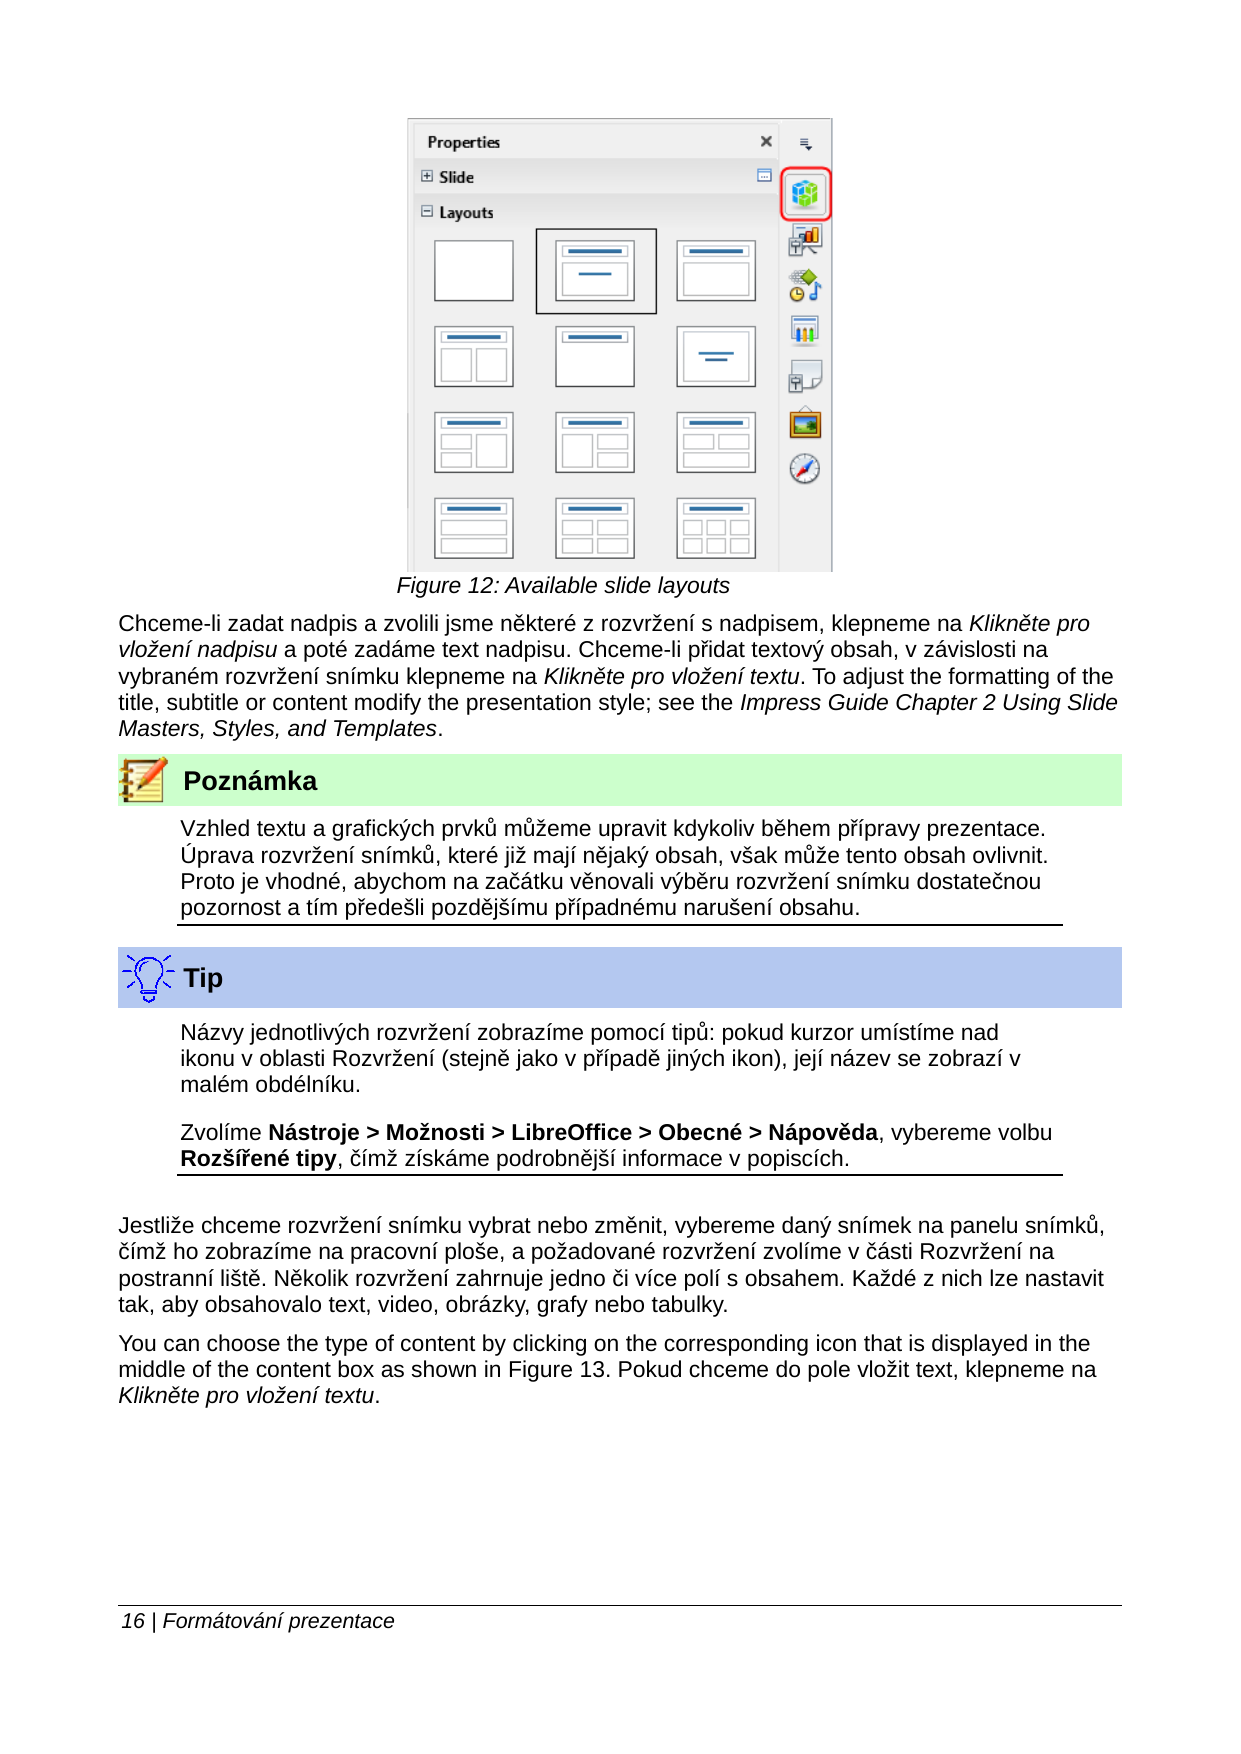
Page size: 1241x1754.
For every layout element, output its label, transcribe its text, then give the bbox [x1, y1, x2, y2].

picture [407, 118, 833, 572]
text Zvolíme Nástroje > Možnosti > LibreOffice > Obecné > Nápověda, vybereme volbu Rozšířené tipy, čímž získáme podrobnější informace v popiscích. [177, 1116, 1063, 1174]
text Figure 12: Available slide layouts [396, 572, 844, 598]
text You can choose the type of content by clicking on the corresponding icon that is displayed in the middle of the content box as shown in Figure 13. Pokud chceme do pole vložit text, klepneme na Klikněte pro vložení textu. [118, 1330, 1122, 1409]
subtitle Poznámka [118, 754, 1122, 806]
text Názvy jednotlivých rozvržení zobrazíme pomocí tipů: pokud kurzor umístíme nad ikonu v oblasti Rozvržení (stejně jako v případě jiných ikon), její název se zobrazí v malém obdélníku. [177, 1016, 1063, 1098]
picture [119, 947, 179, 1007]
text Chceme-li zadat nadpis a zvolili jsme některé z rozvržení s nadpisem, klepneme na Klikněte pro vložení nadpisu a poté zadáme text nadpisu. Chceme-li přidat textový obsah, v závislosti na vybraném rozvržení snímku klepneme na Klikněte pro vložení textu. To adjust the formatting of the title, subtitle or content modify the presentation style; see the Impress Guide Chapter 2 Using Slide Masters, Styles, and Templates. [118, 610, 1122, 742]
text Vzhled textu a grafických prvků můžeme upravit kdykoliv během přípravy prezentace. Úprava rozvržení snímků, které již mají nějaký obsah, však může tento obsah ovlivnit. Proto je vhodné, abychom na začátku věnovali výběru rozvržení snímku dostatečnou pozornost a tím předešli pozdějšímu případnému narušení obsahu. [177, 812, 1063, 924]
picture [119, 755, 170, 806]
subtitle Tip [118, 947, 1122, 1008]
text Jestliže chceme rozvržení snímku vybrat nebo změnit, vybereme daný snímek na panelu snímků, čímž ho zobrazíme na pracovní ploše, a požadované rozvržení zvolíme v části Rozvržení na postranní liště. Několik rozvržení zahrnuje jedno či více polí s obsahem. Každé z nich lze nastavit tak, aby obsahovalo text, video, obrázky, grafy nebo tabulky. [118, 1212, 1122, 1317]
